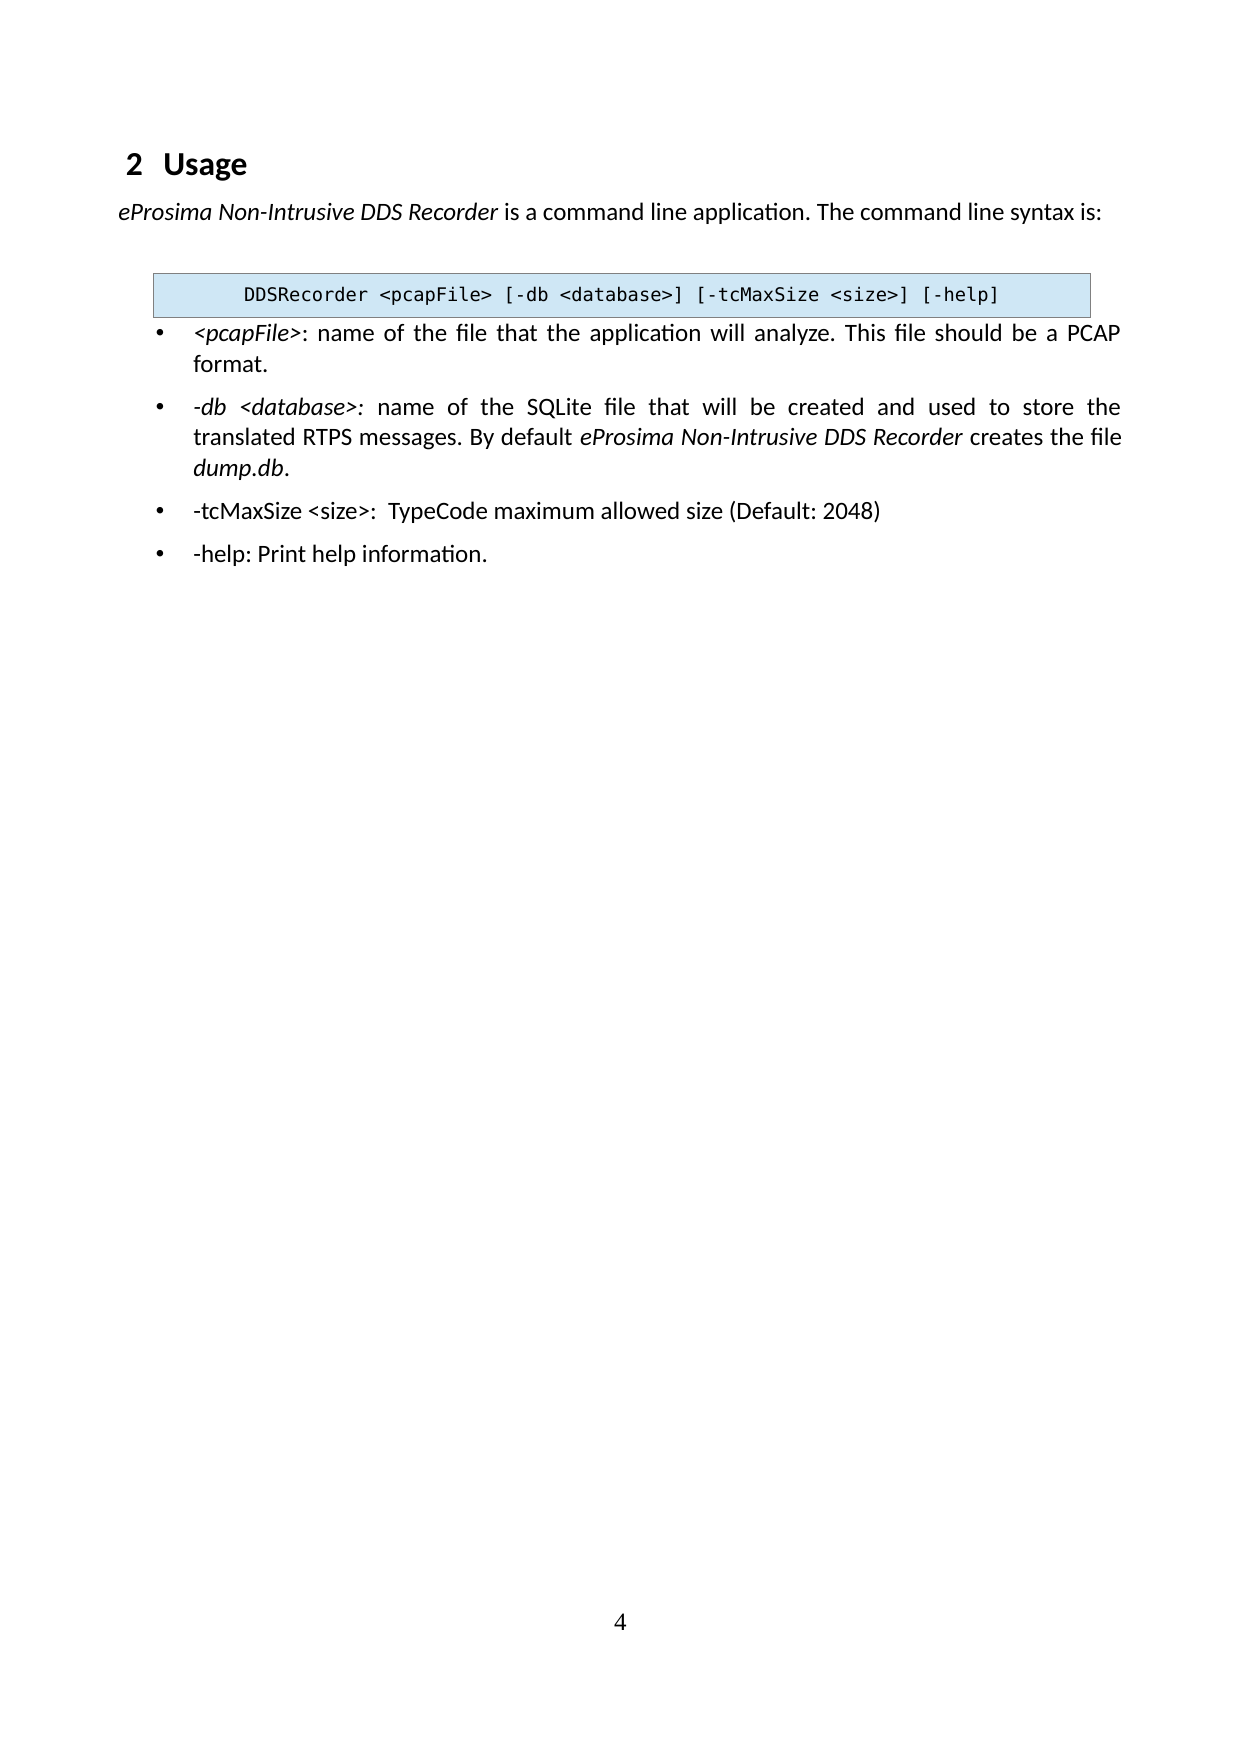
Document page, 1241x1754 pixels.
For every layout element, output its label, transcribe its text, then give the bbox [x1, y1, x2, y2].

list <pcapFile>: name of the file that the application will analyze. This file should be a PCAP format. [156, 283, 1122, 378]
list -help: Print help information. [156, 538, 1122, 569]
list -db <database>: name of the SQLite file that will be created and used to store the translated RTPS messages. By default eProsima Non-Intrusive DDS Recorder creates the file dump.db. [156, 391, 1122, 483]
subtitle Usage [118, 143, 1122, 184]
list -tcMaxSize <size>: TypeCode maximum allowed size (Default: 2048) [156, 495, 1122, 526]
text eProsima Non-Intrusive DDS Recorder is a command line application. The command line syntax is: [118, 197, 1122, 227]
